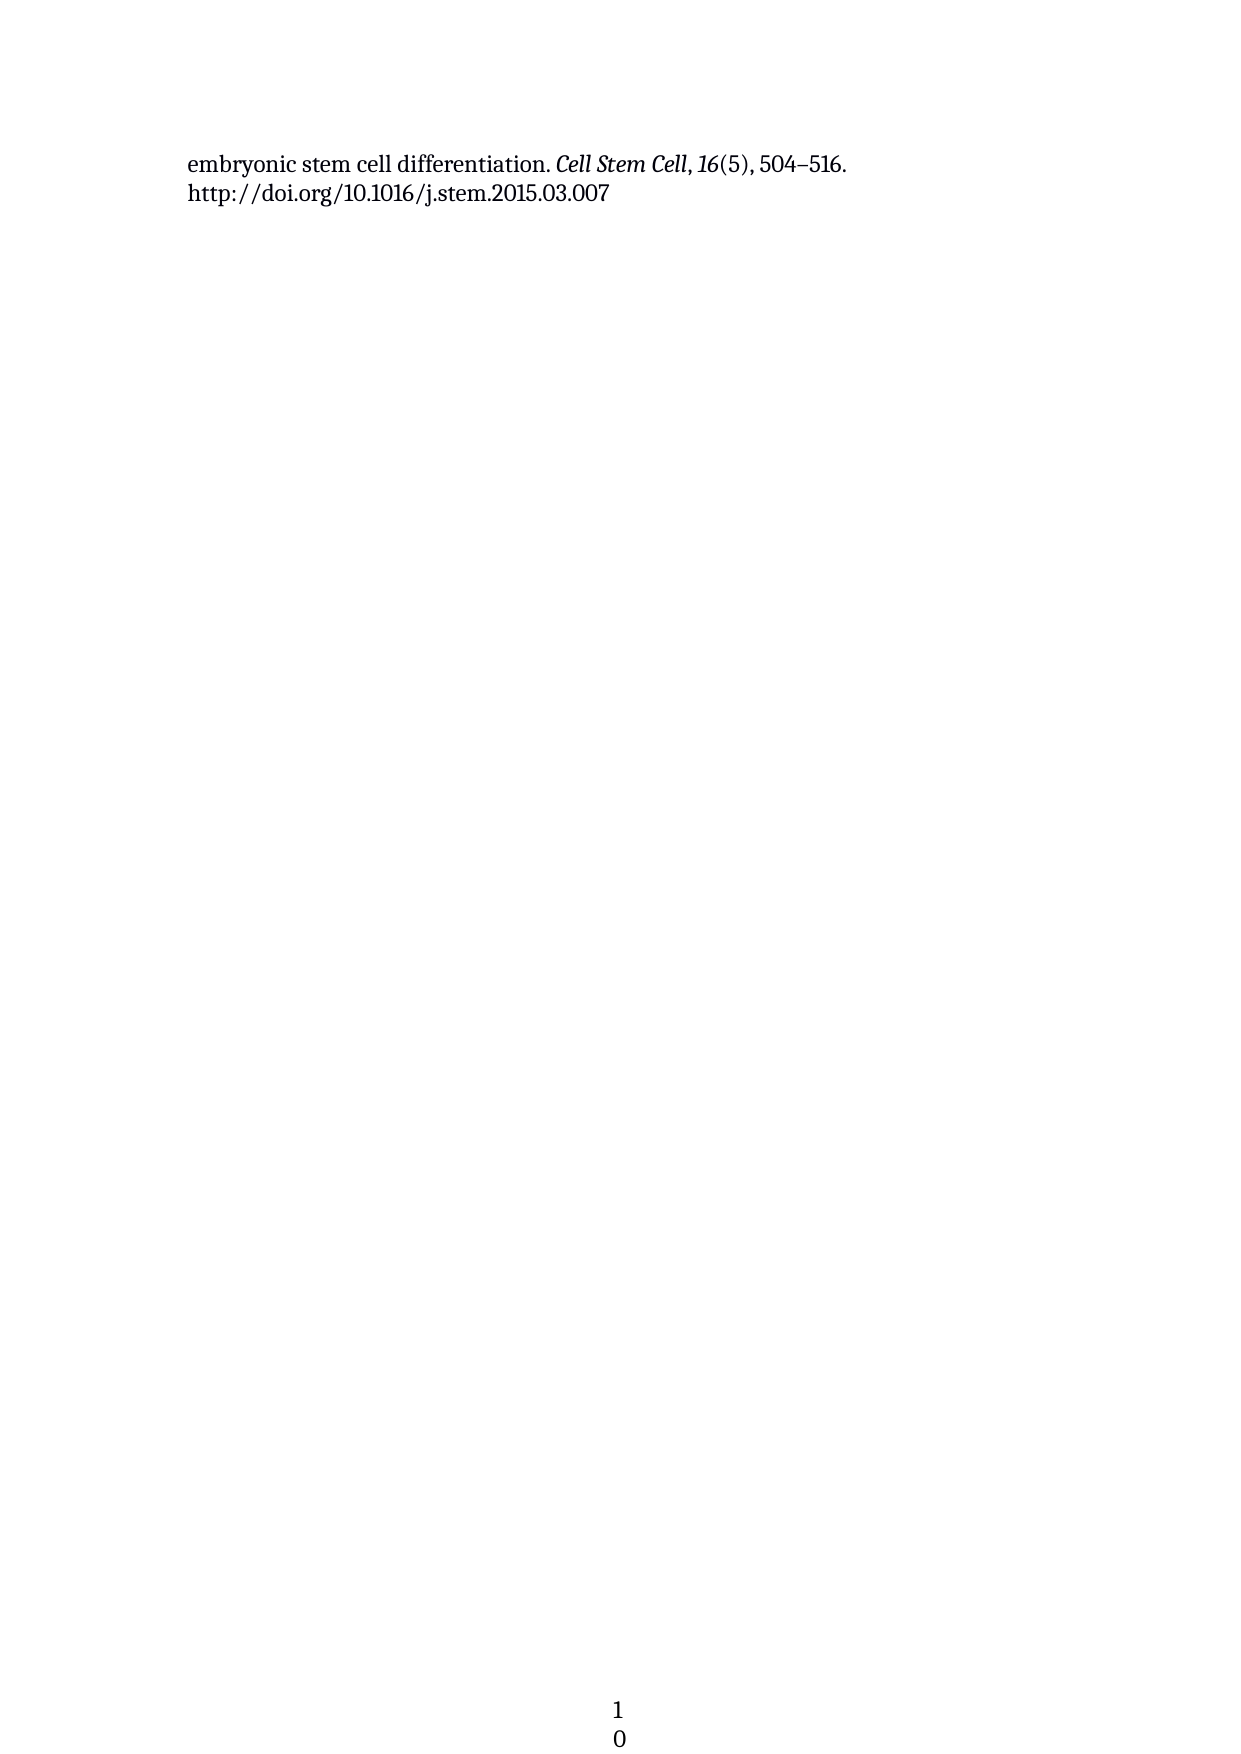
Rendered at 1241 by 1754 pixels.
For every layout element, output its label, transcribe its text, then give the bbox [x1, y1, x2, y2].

text embryonic stem cell differentiation. Cell Stem Cell, 16(5), 504–516. http://doi.org/10.1016/j.stem.2015.03.007 [187, 150, 1053, 207]
